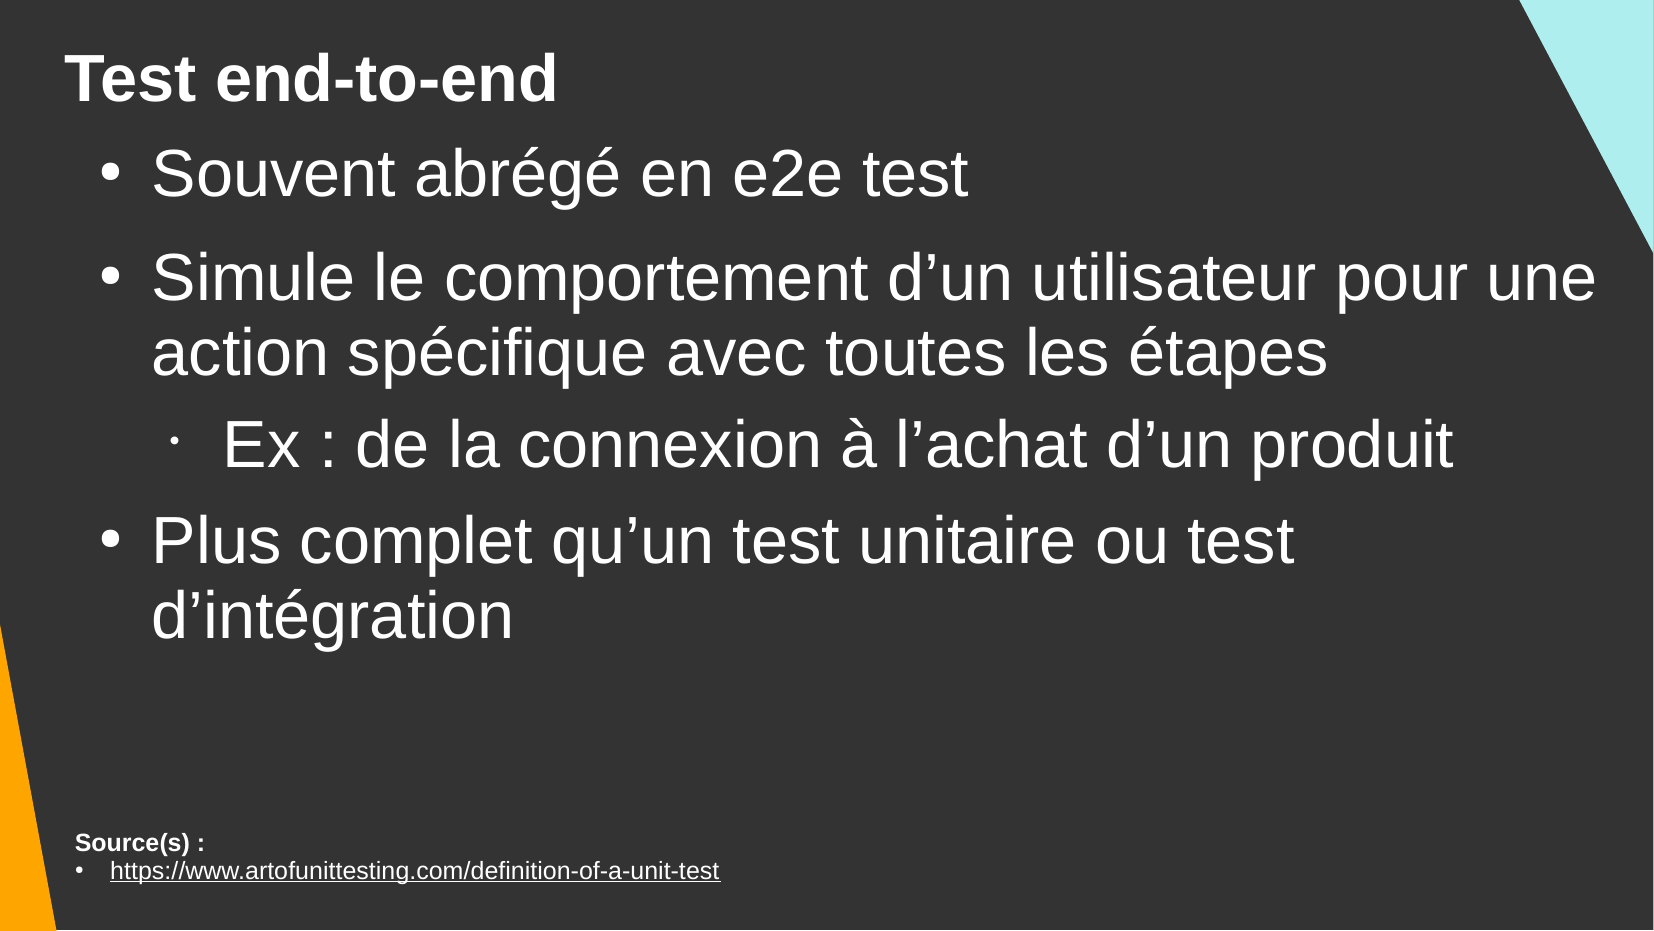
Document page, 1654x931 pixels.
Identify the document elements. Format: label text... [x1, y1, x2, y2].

text_box [1519, 0, 1654, 255]
list Souvent abrégé en e2e test Simule le comportement d’un utilisateur pour une action spécifique avec toutes les étapes Ex : de la connexion à l’achat d’un produit Plus complet qu’un test unitaire ou test d’intégration [80, 135, 1620, 745]
text_box Source(s) : https://www.artofunittesting.com/definition-of-a-unit-test [60, 821, 1546, 906]
title Test end-to-end [64, 40, 1075, 116]
text_box [0, 624, 57, 931]
